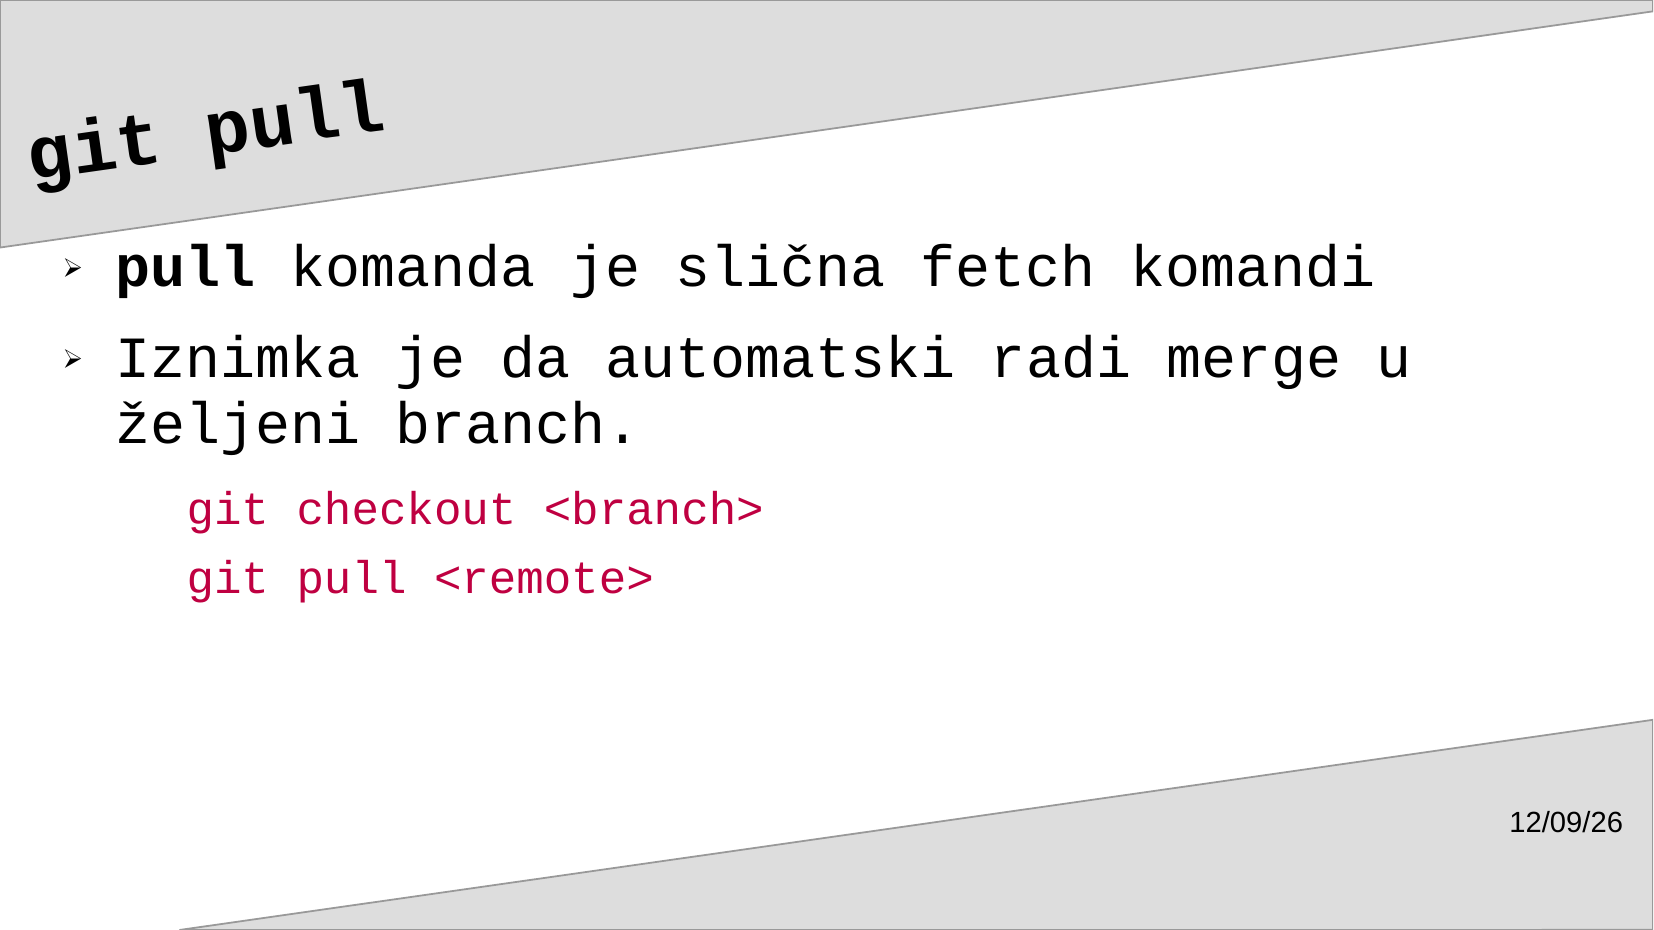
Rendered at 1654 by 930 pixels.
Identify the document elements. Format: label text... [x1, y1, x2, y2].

title git pull [16, 0, 1501, 239]
list pull komanda je slična fetch komandi Iznimka je da automatski radi merge u željeni branch. git checkout <branch> git pull <remote> [45, 238, 1500, 778]
